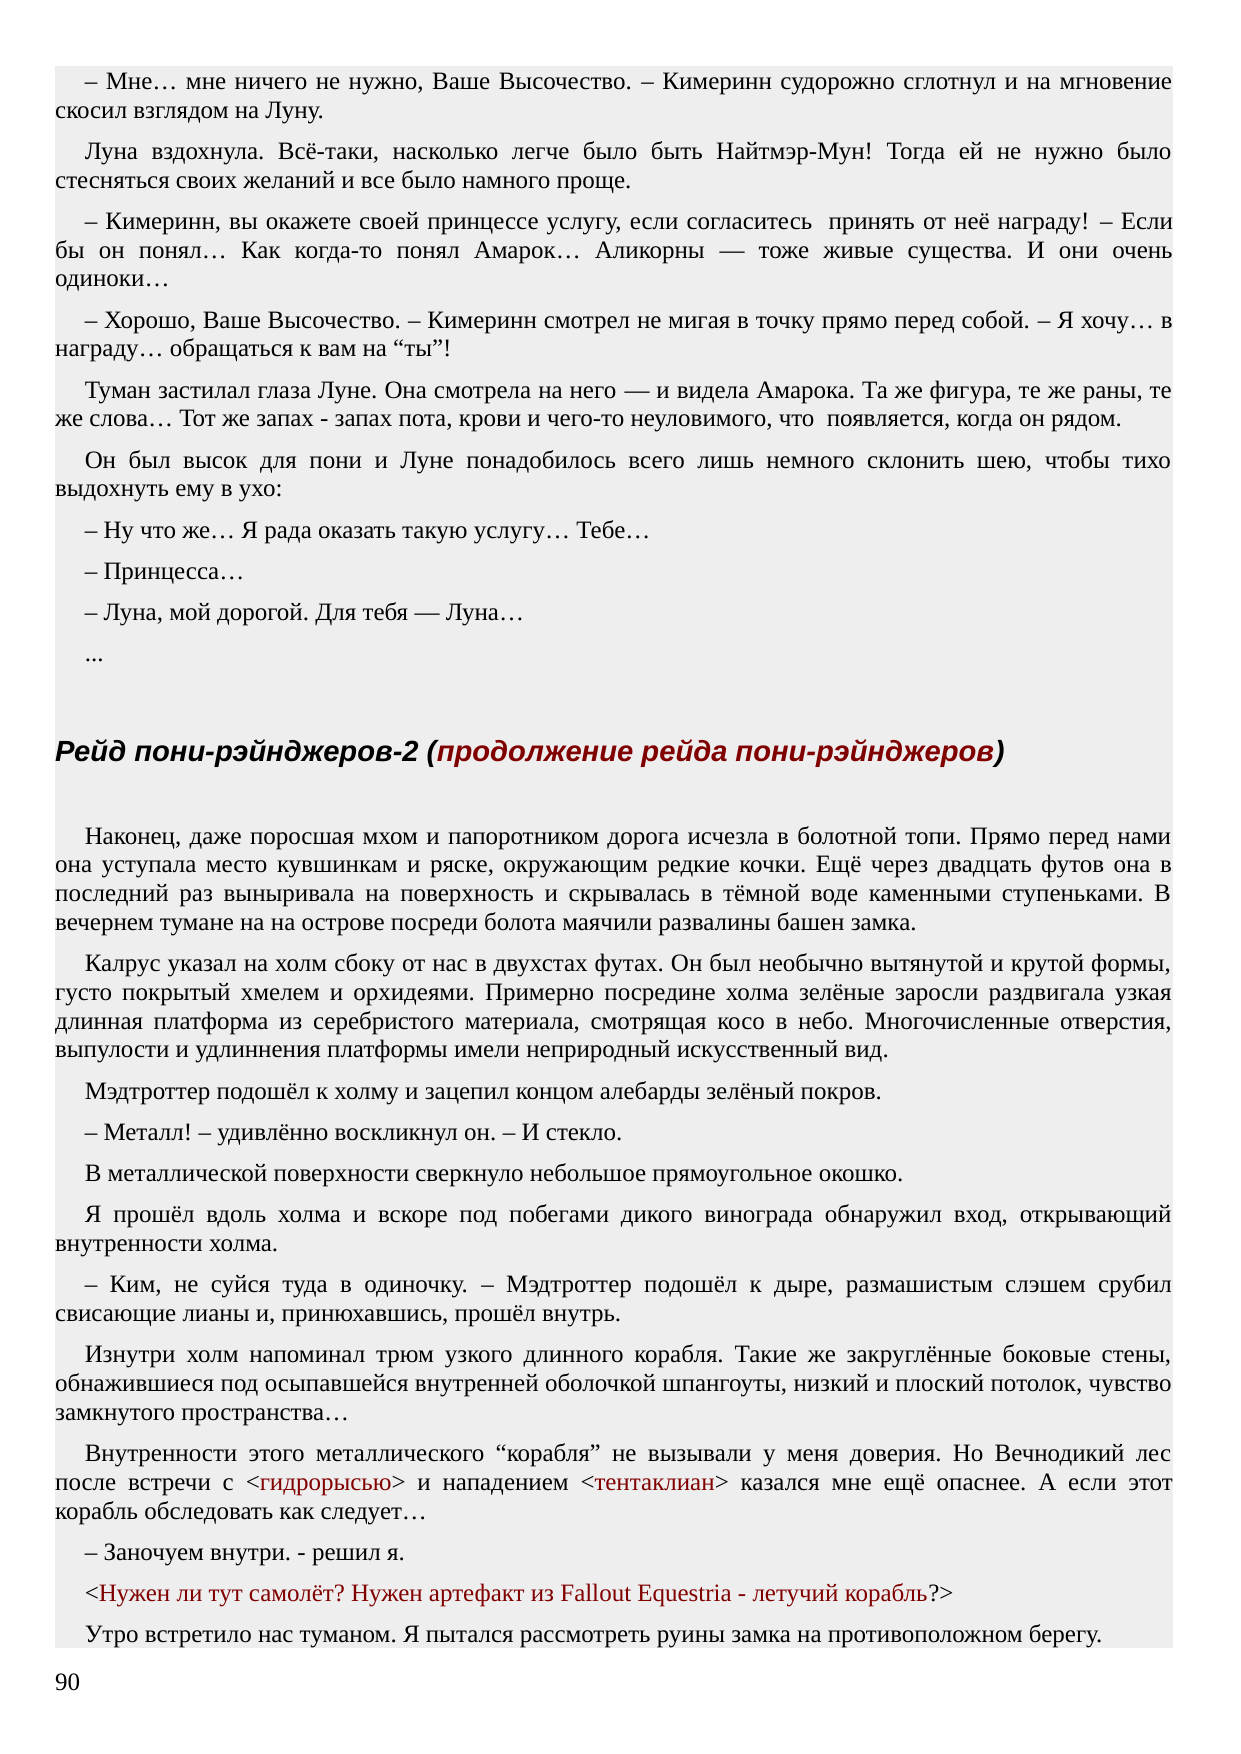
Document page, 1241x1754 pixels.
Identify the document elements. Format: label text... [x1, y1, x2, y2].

text – Мне… мне ничего не нужно, Ваше Высочество. – Кимеринн судорожно сглотнул и на мгновение скосил взглядом на Луну. [55, 66, 1173, 123]
text Утро встретило нас туманом. Я пытался рассмотреть руины замка на противоположном берегу. [55, 1619, 1173, 1648]
text – Ким, не суйся туда в одиночку. – Мэдтроттер подошёл к дыре, размашистым слэшем срубил свисающие лианы и, принюхавшись, прошёл внутрь. [55, 1269, 1173, 1327]
text – Луна, мой дорогой. Для тебя — Луна… [55, 597, 1173, 626]
text Изнутри холм напоминал трюм узкого длинного корабля. Такие же закруглённые боковые стены, обнажившиеся под осыпавшейся внутренней оболочкой шпангоуты, низкий и плоский потолок, чувство замкнутого пространства… [55, 1339, 1173, 1426]
text Мэдтроттер подошёл к холму и зацепил концом алебарды зелёный покров. [55, 1076, 1173, 1104]
text В металлической поверхности сверкнуло небольшое прямоугольное окошко. [55, 1158, 1173, 1187]
text Луна вздохнула. Всё-таки, насколько легче было быть Найтмэр-Мун! Тогда ей не нужно было стесняться своих желаний и все было намного проще. [55, 136, 1173, 193]
text Калрус указал на холм сбоку от нас в двухстах футах. Он был необычно вытянутой и крутой формы, густо покрытый хмелем и орхидеями. Примерно посредине холма зелёные заросли раздвигала узкая длинная платформа из серебристого материала, смотрящая косо в небо. Многочисленные отверстия, выпулости и удлиннения платформы имели неприродный искусственный вид. [55, 948, 1173, 1063]
text – Ну что же… Я рада оказать такую услугу… Тебе… [55, 515, 1173, 543]
text Туман застилал глаза Луне. Она смотрела на него — и видела Амарока. Та же фигура, те же раны, те же слова… Тот же запах - запах пота, крови и чего-то неуловимого, что появляется, когда он рядом. [55, 375, 1173, 432]
text Наконец, даже поросшая мхом и папоротником дорога исчезла в болотной топи. Прямо перед нами она уступала место кувшинкам и ряске, окружающим редкие кочки. Ещё через двадцать футов она в последний раз выныривала на поверхность и скрывалась в тёмной воде каменными ступеньками. В вечернем тумане на на острове посреди болота маячили развалины башен замка. [55, 821, 1173, 936]
text – Заночуем внутри. - решил я. [55, 1537, 1173, 1566]
text Я прошёл вдоль холма и вскоре под побегами дикого винограда обнаружил вход, открывающий внутренности холма. [55, 1199, 1173, 1257]
text <Нужен ли тут самолёт? Нужен артефакт из Fallout Equestria - летучий корабль?> [55, 1578, 1173, 1607]
text – Металл! – удивлённо воскликнул он. – И стекло. [55, 1117, 1173, 1146]
text – Хорошо, Ваше Высочество. – Кимеринн смотрел не мигая в точку прямо перед собой. – Я хочу… в награду… обращаться к вам на “ты”! [55, 305, 1173, 362]
subtitle Рейд пони-рэйнджеров-2 (продолжение рейда пони-рэйнджеров) [55, 733, 1173, 767]
text – Кимеринн, вы окажете своей принцессе услугу, если согласитесь принять от неё награду! – Если бы он понял… Как когда-то понял Амарок… Аликорны — тоже живые существа. И они очень одиноки… [55, 206, 1173, 292]
text – Принцесса… [55, 556, 1173, 585]
text Он был высок для пони и Луне понадобилось всего лишь немного склонить шею, чтобы тихо выдохнуть ему в ухо: [55, 445, 1173, 502]
text Внутренности этого металлического “корабля” не вызывали у меня доверия. Но Вечнодикий лес после встречи с <гидрорысью> и нападением <тентаклиан> казался мне ещё опаснее. А если этот корабль обследовать как следует… [55, 1438, 1173, 1524]
text ... [55, 638, 1173, 667]
